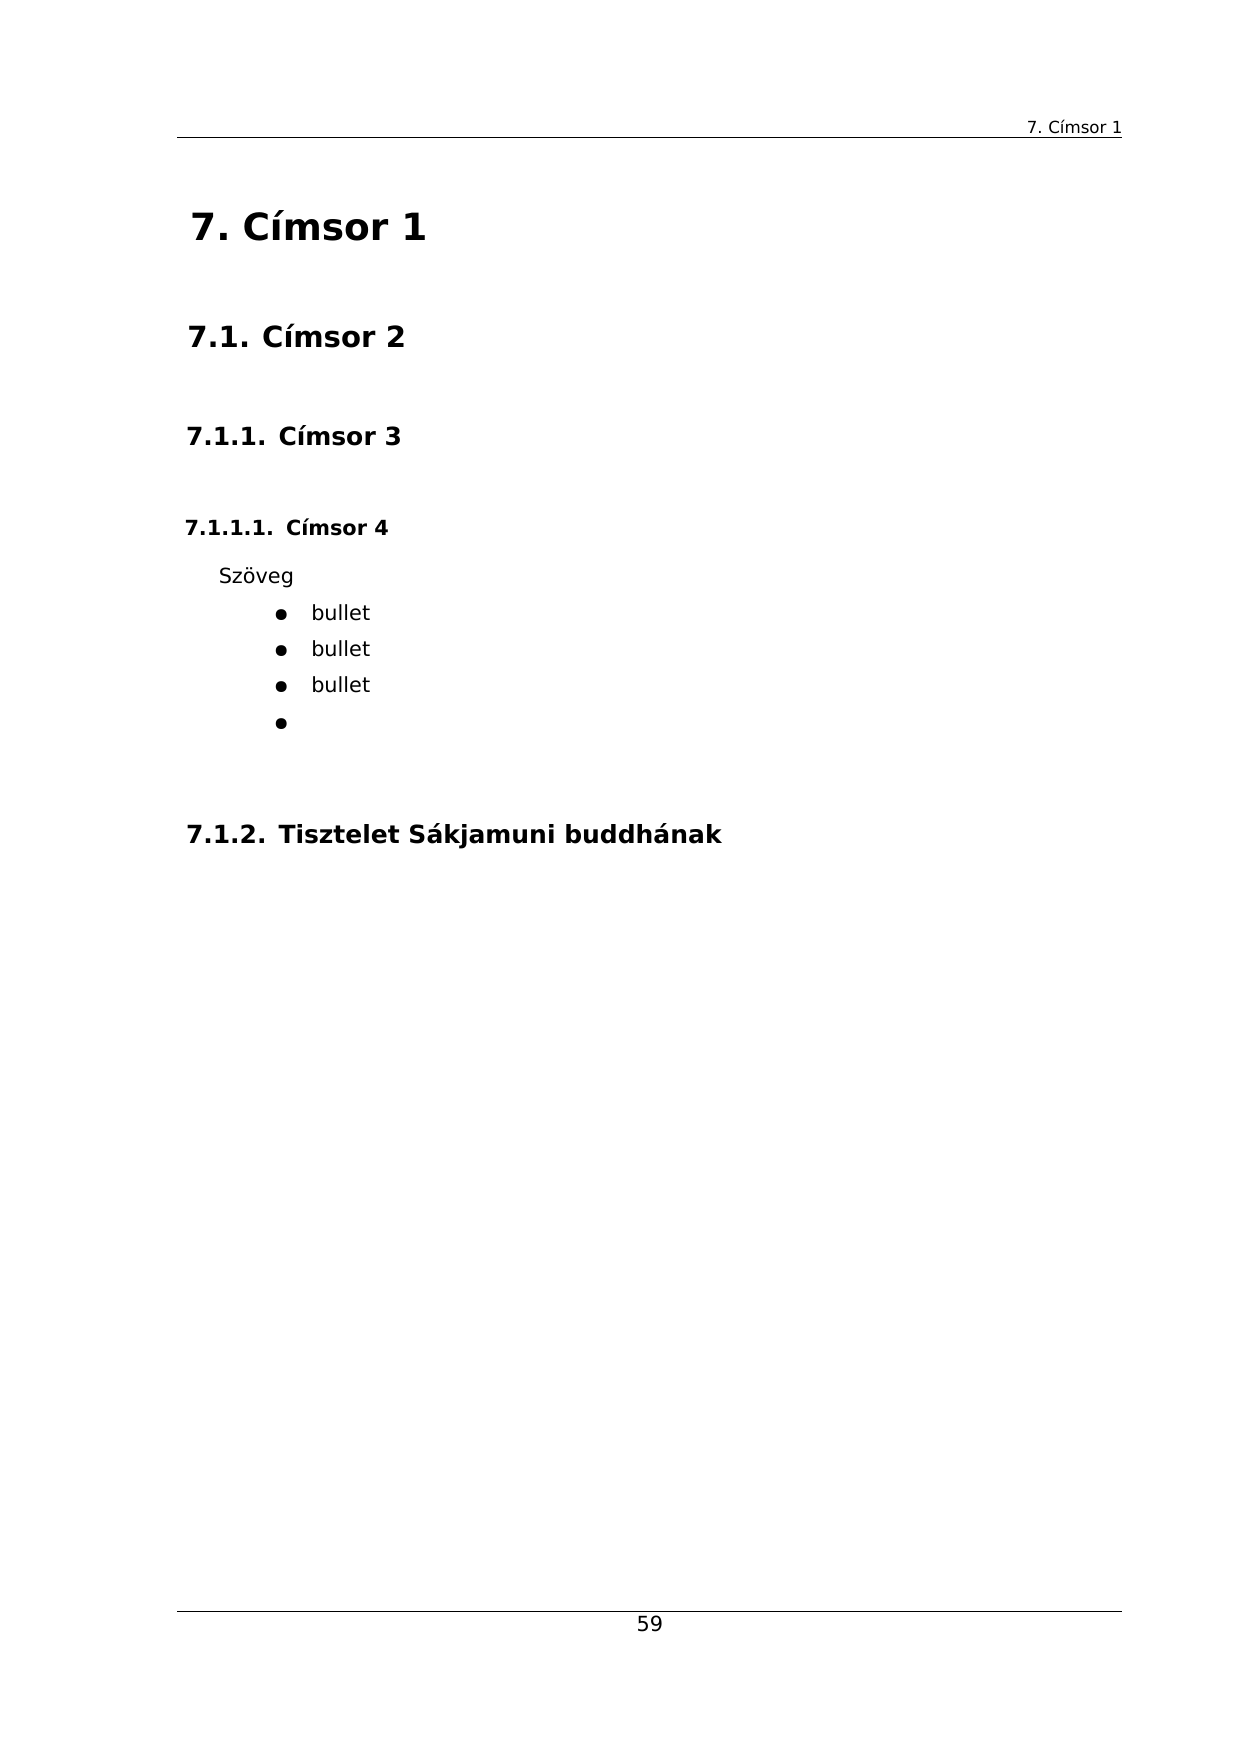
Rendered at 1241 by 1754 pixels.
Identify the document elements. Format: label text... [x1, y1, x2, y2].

text Szöveg [177, 564, 1122, 589]
list bullet [273, 673, 1122, 698]
subtitle Címsor 3 [177, 422, 1122, 451]
subtitle Címsor 1 [177, 205, 1122, 249]
list bullet [273, 601, 1122, 625]
list bullet [273, 637, 1122, 661]
subtitle Címsor 4 [177, 516, 1122, 540]
subtitle Címsor 2 [177, 321, 1122, 355]
subtitle Tisztelet Sákjamuni buddhának [177, 820, 1122, 849]
